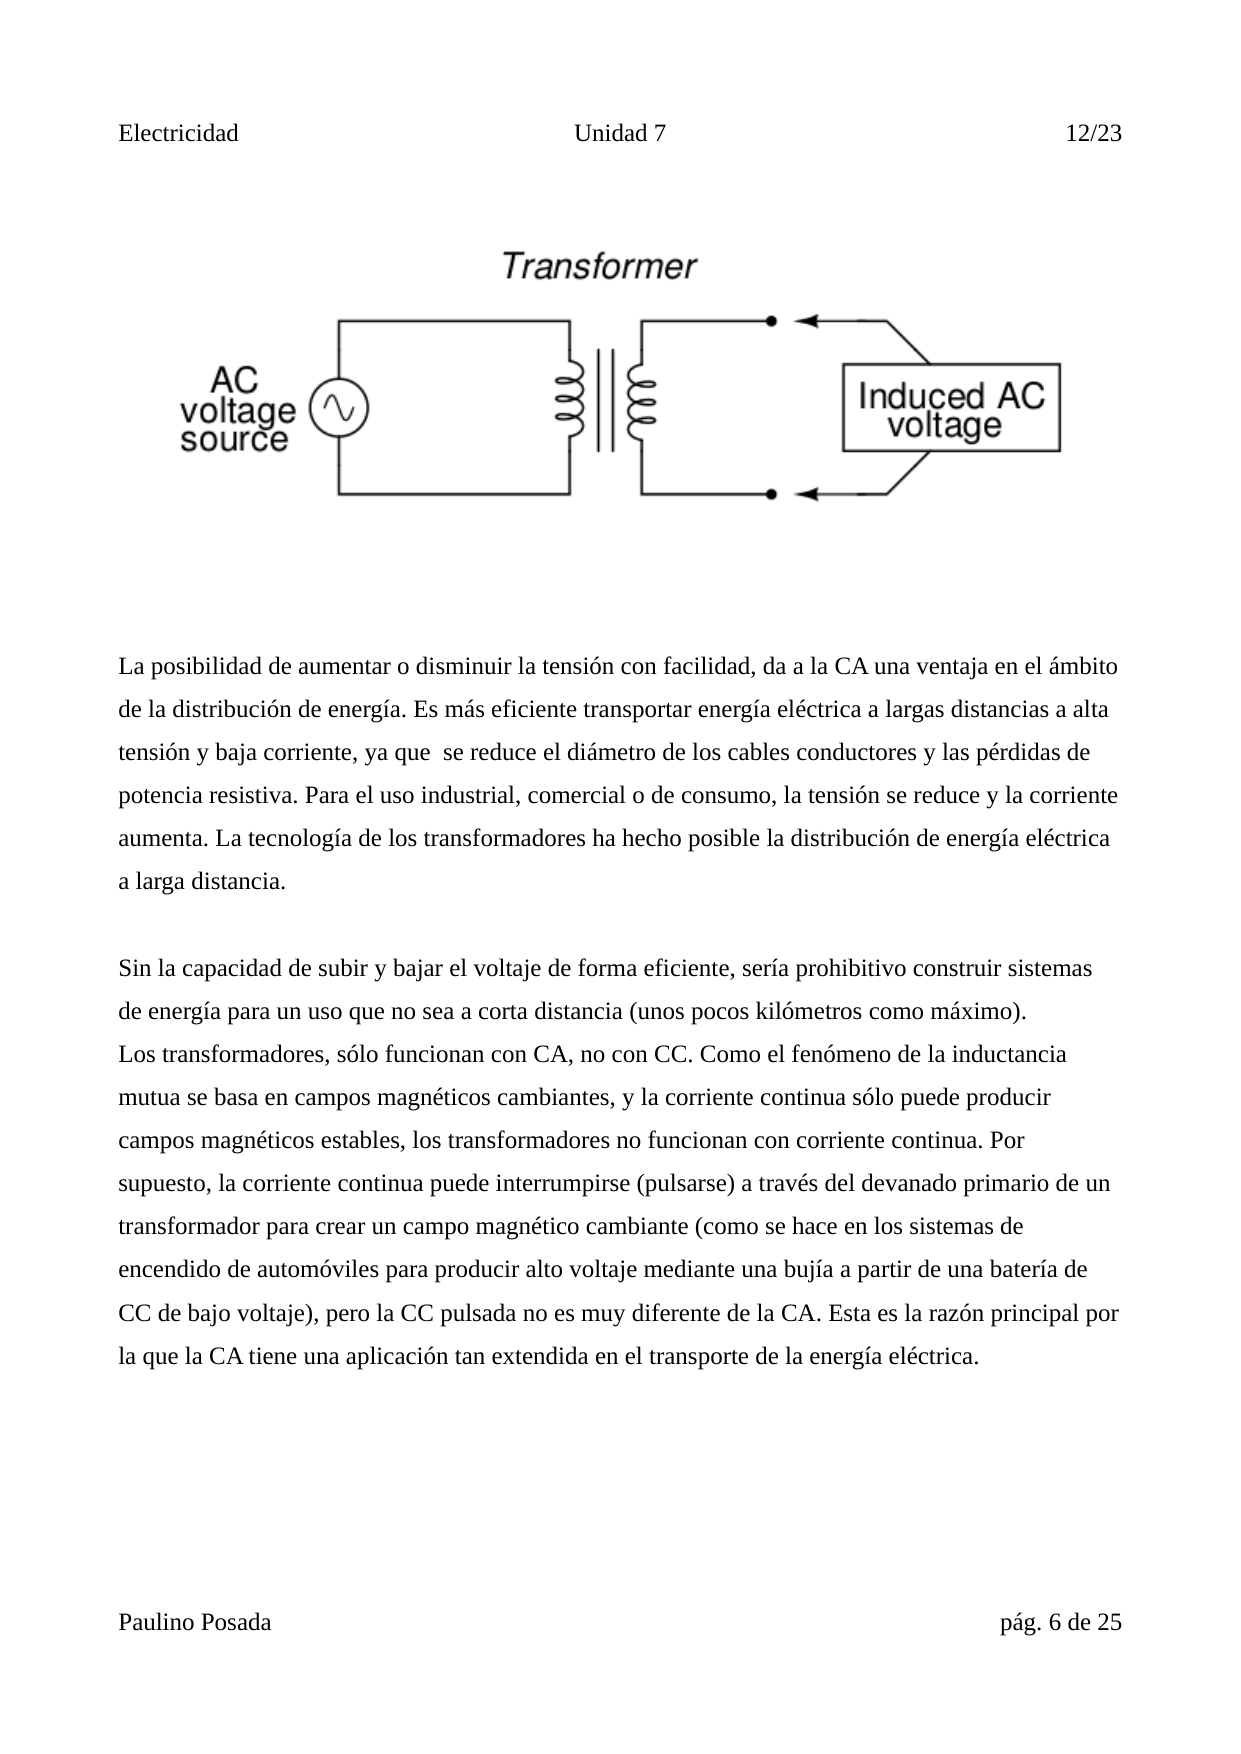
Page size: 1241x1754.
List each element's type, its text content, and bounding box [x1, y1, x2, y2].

text La posibilidad de aumentar o disminuir la tensión con facilidad, da a la CA una ventaja en el ámbito de la distribución de energía. Es más eficiente transportar energía eléctrica a largas distancias a alta tensión y baja corriente, ya que se reduce el diámetro de los cables conductores y las pérdidas de potencia resistiva. Para el uso industrial, comercial o de consumo, la tensión se reduce y la corriente aumenta. La tecnología de los transformadores ha hecho posible la distribución de energía eléctrica a larga distancia. [118, 651, 1122, 895]
text Los transformadores, sólo funcionan con CA, no con CC. Como el fenómeno de la inductancia mutua se basa en campos magnéticos cambiantes, y la corriente continua sólo puede producir campos magnéticos estables, los transformadores no funcionan con corriente continua. Por supuesto, la corriente continua puede interrumpirse (pulsarse) a través del devanado primario de un transformador para crear un campo magnético cambiante (como se hace en los sistemas de encendido de automóviles para producir alto voltaje mediante una bujía a partir de una batería de CC de bajo voltaje), pero la CC pulsada no es muy diferente de la CA. Esta es la razón principal por la que la CA tiene una aplicación tan extendida en el transporte de la energía eléctrica. [118, 1039, 1122, 1369]
text Sin la capacidad de subir y bajar el voltaje de forma eficiente, sería prohibitivo construir sistemas de energía para un uso que no sea a corta distancia (unos pocos kilómetros como máximo). [118, 953, 1122, 1024]
picture [160, 230, 1080, 537]
